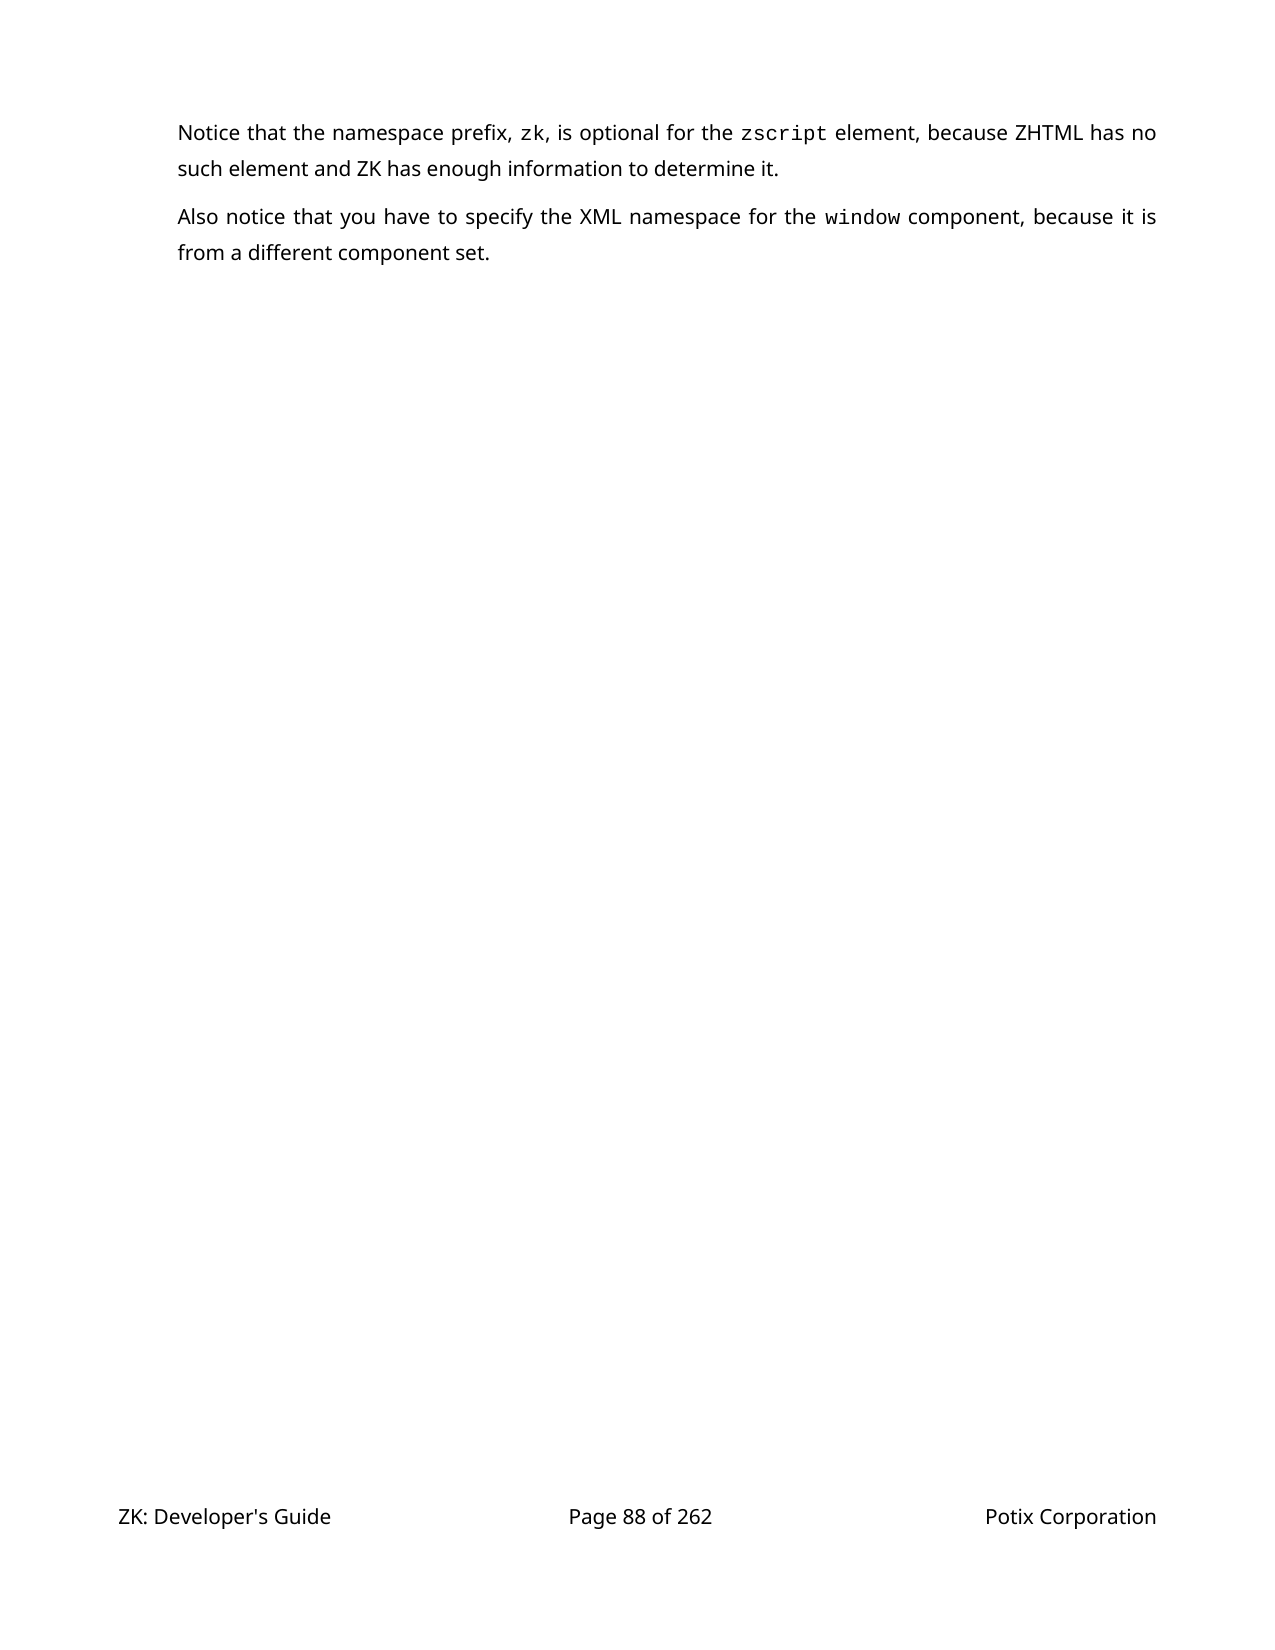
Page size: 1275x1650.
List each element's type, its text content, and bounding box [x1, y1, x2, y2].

text Notice that the namespace prefix, zk, is optional for the zscript element, because ZHTML has no such element and ZK has enough information to determine it. [177, 118, 1157, 182]
text Also notice that you have to specify the XML namespace for the window component, because it is from a different component set. [177, 202, 1157, 266]
